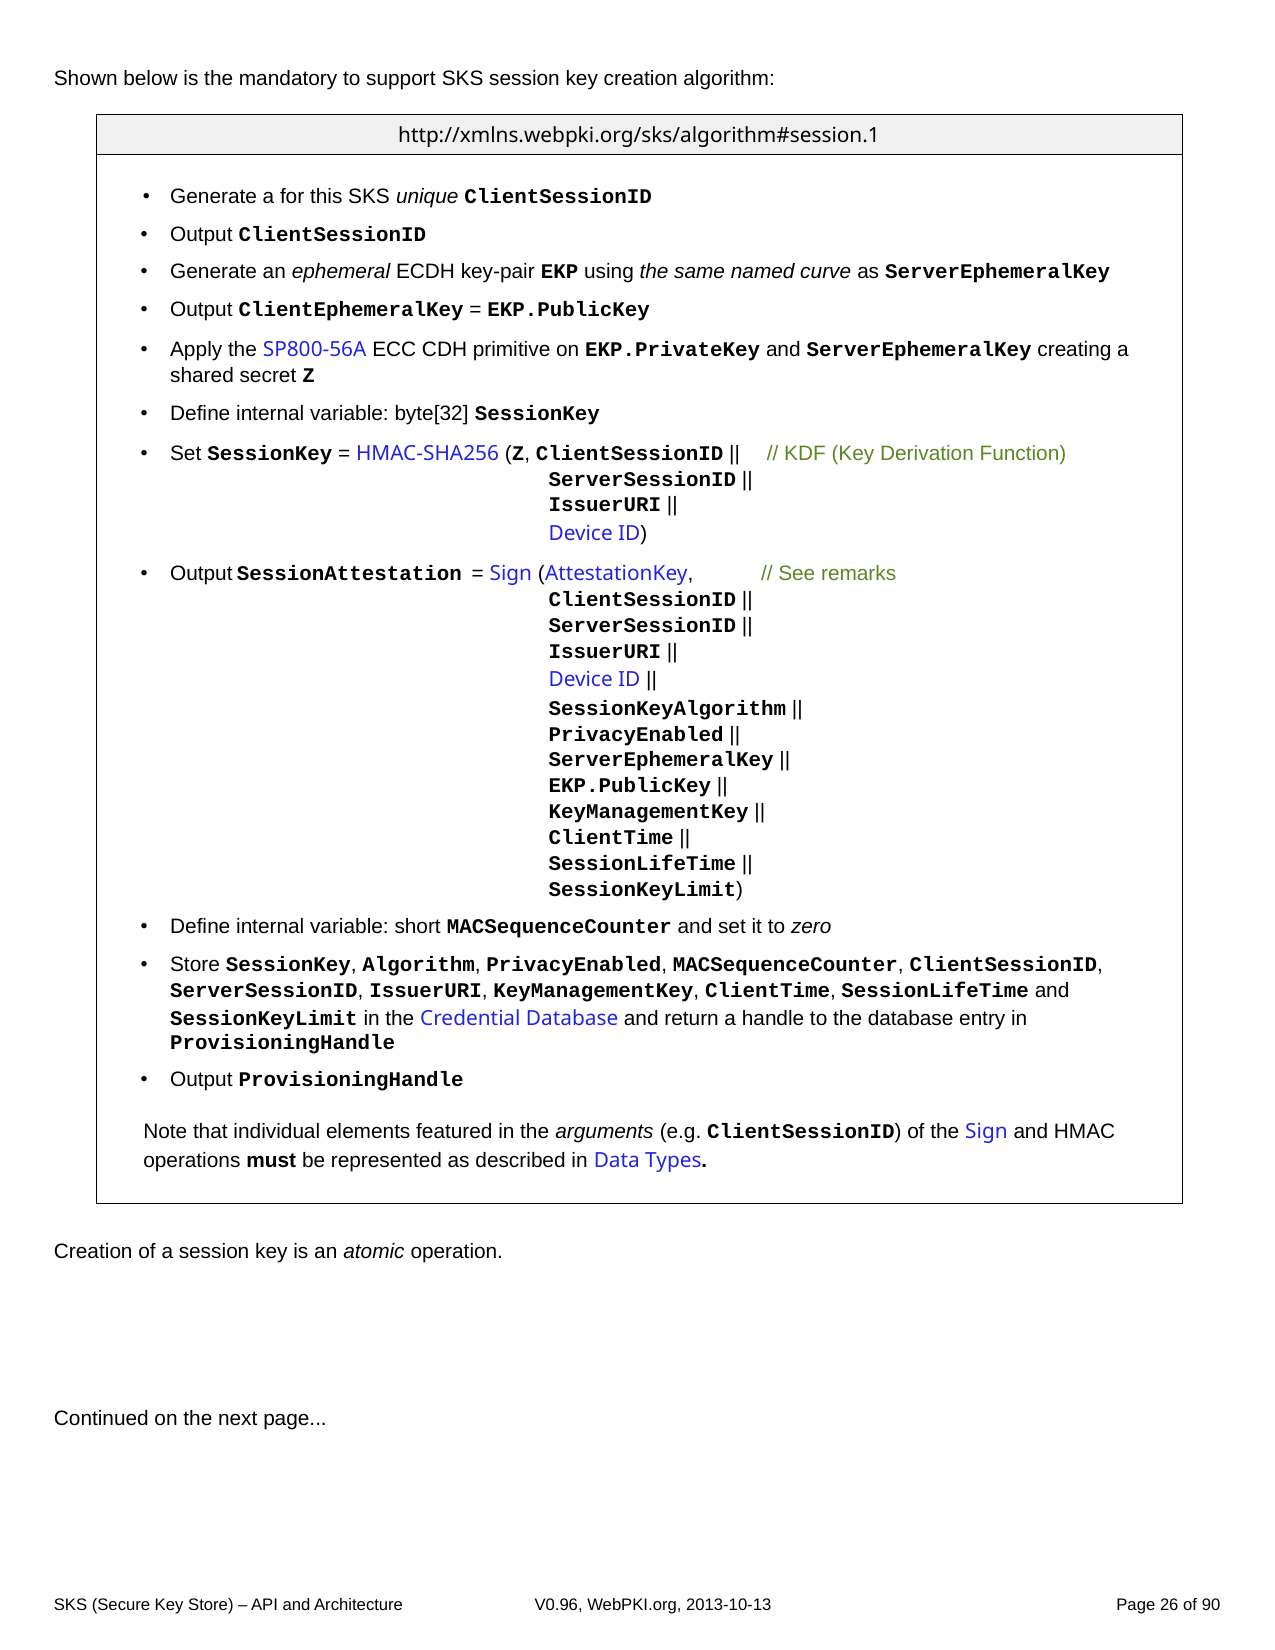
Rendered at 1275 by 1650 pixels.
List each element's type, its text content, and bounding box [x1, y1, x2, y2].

text Shown below is the mandatory to support SKS session key creation algorithm: [54, 66, 1221, 114]
table_cell Generate a for this SKS unique ClientSessionID Output ClientSessionID Generate an ephemeral ECDH key-pair EKP using the same named curve as ServerEphemeralKey Output ClientEphemeralKey = EKP.PublicKey Apply the SP800-56A ECC CDH primitive on EKP.PrivateKey and ServerEphemeralKey creating a shared secret Z Define internal variable: byte[32] SessionKey Set SessionKey = HMAC-SHA256 (Z, ClientSessionID || // KDF (Key Derivation Function) ServerSessionID || IssuerURI || Device ID) Output SessionAttestation = Sign (AttestationKey, // See remarks ClientSessionID || ServerSessionID || IssuerURI || Device ID || SessionKeyAlgorithm || PrivacyEnabled || ServerEphemeralKey || EKP.PublicKey || KeyManagementKey || ClientTime || SessionLifeTime || SessionKeyLimit) Define internal variable: short MACSequenceCounter and set it to zero Store SessionKey, Algorithm, PrivacyEnabled, MACSequenceCounter, ClientSessionID, ServerSessionID, IssuerURI, KeyManagementKey, ClientTime, SessionLifeTime and SessionKeyLimit in the Credential Database and return a handle to the database entry in ProvisioningHandle Output ProvisioningHandle Note that individual elements featured in the arguments (e.g. ClientSessionID) of the Sign and HMAC operations must be represented as described in Data Types. [97, 155, 1182, 1203]
text Creation of a session key is an atomic operation. [54, 1239, 1221, 1263]
text Continued on the next page... [54, 1406, 1221, 1430]
table_header http://xmlns.webpki.org/sks/algorithm#session.1 [97, 115, 1182, 154]
